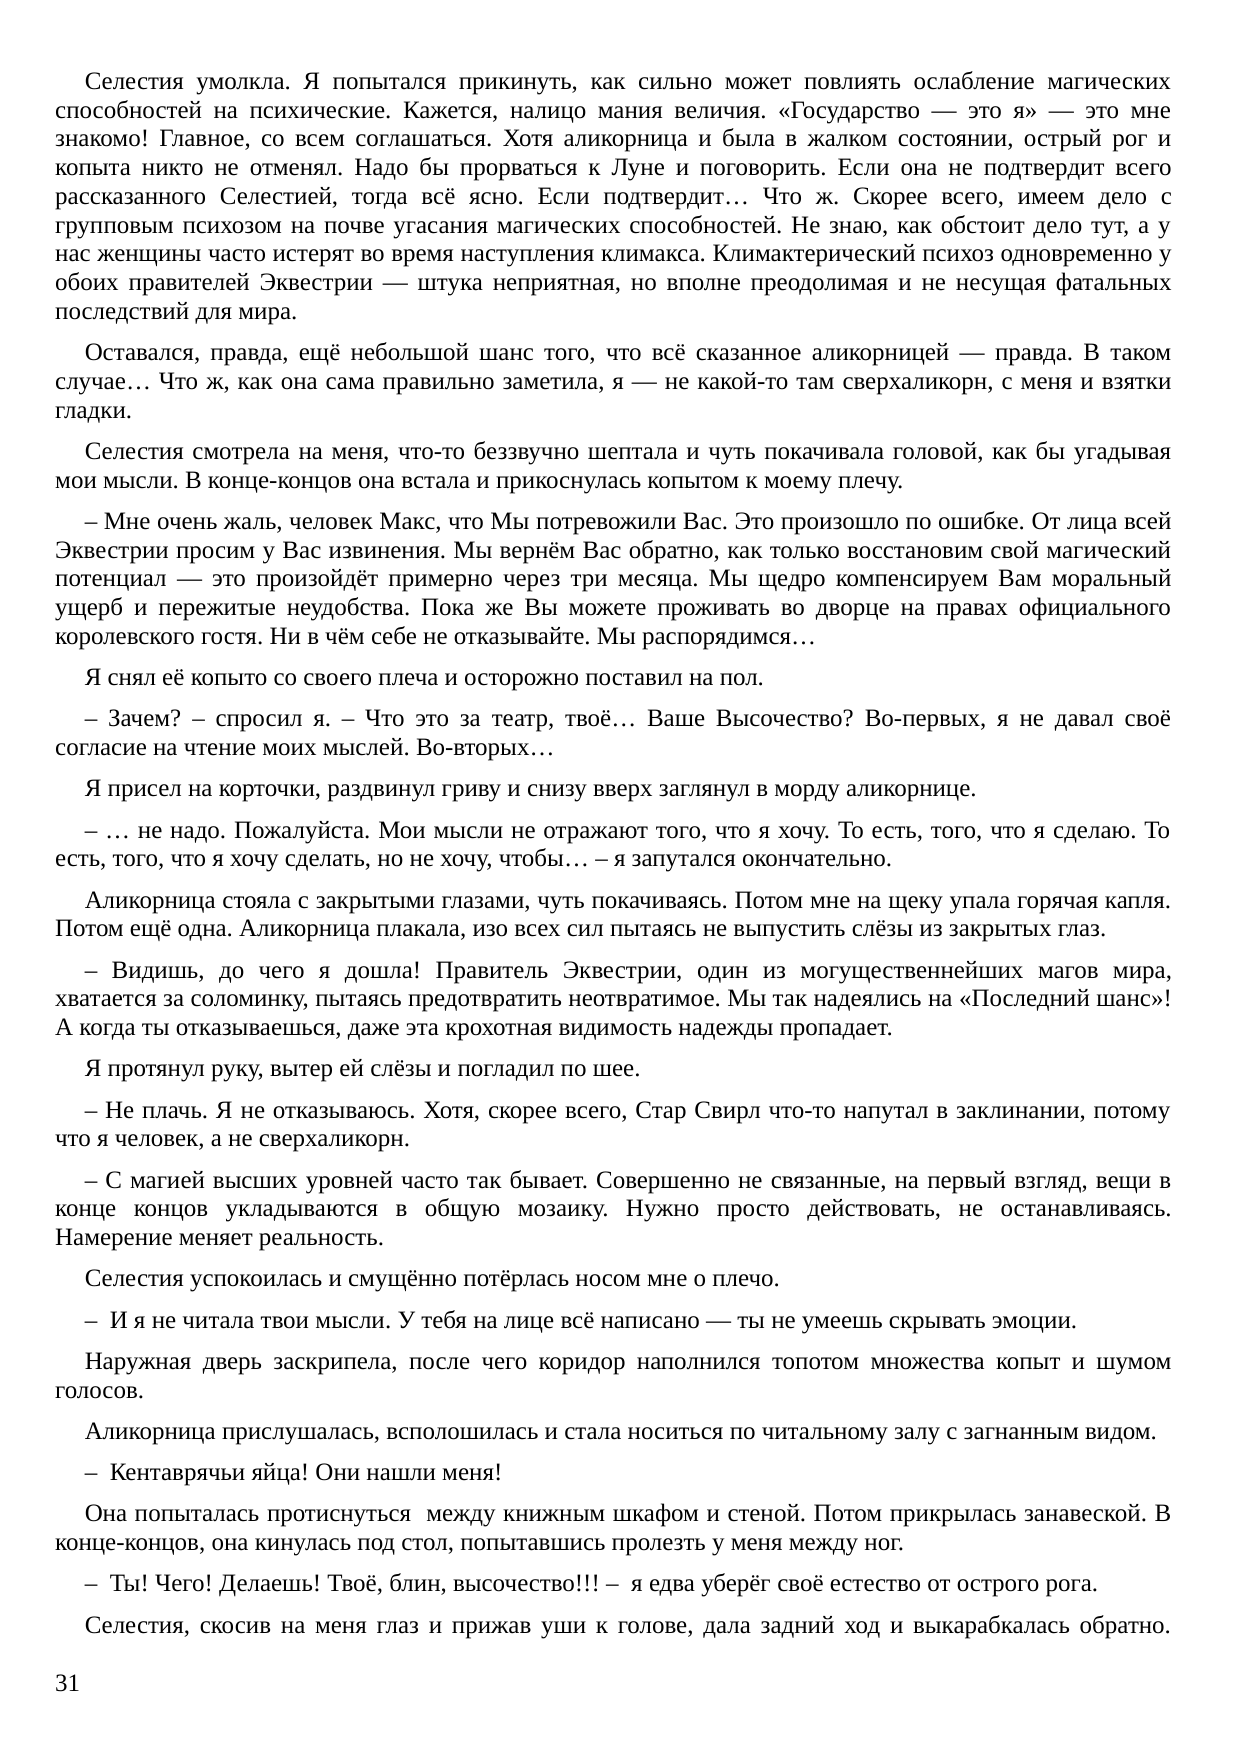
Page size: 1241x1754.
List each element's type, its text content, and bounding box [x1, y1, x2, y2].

text Селестия умолкла. Я попытался прикинуть, как сильно может повлиять ослабление магических способностей на психические. Кажется, налицо мания величия. «Государство — это я» — это мне знакомо! Главное, со всем соглашаться. Хотя аликорница и была в жалком состоянии, острый рог и копыта никто не отменял. Надо бы прорваться к Луне и поговорить. Если она не подтвердит всего рассказанного Селестией, тогда всё ясно. Если подтвердит… Что ж. Скорее всего, имеем дело с групповым психозом на почве угасания магических способностей. Не знаю, как обстоит дело тут, а у нас женщины часто истерят во время наступления климакса. Климактерический психоз одновременно у обоих правителей Эквестрии — штука неприятная, но вполне преодолимая и не несущая фатальных последствий для мира. [55, 66, 1173, 325]
text Оставался, правда, ещё небольшой шанс того, что всё сказанное аликорницей — правда. В таком случае… Что ж, как она сама правильно заметила, я — не какой-то там сверхаликорн, с меня и взятки гладки. [55, 337, 1173, 423]
text Селестия успокоилась и смущённо потёрлась носом мне о плечо. [55, 1263, 1173, 1292]
text – Зачем? – спросил я. – Что это за театр, твоё… Ваше Высочество? Во-первых, я не давал своё согласие на чтение моих мыслей. Во-вторых… [55, 703, 1173, 761]
text – … не надо. Пожалуйста. Мои мысли не отражают того, что я хочу. То есть, того, что я сделаю. То есть, того, что я хочу сделать, но не хочу, чтобы… – я запутался окончательно. [55, 815, 1173, 872]
text – И я не читала твои мысли. У тебя на лице всё написано — ты не умеешь скрывать эмоции. [55, 1305, 1173, 1333]
text Селестия, скосив на меня глаз и прижав уши к голове, дала задний ход и выкарабкалась обратно. [55, 1610, 1173, 1638]
text Аликорница прислушалась, всполошилась и стала носиться по читальному залу с загнанным видом. [55, 1416, 1173, 1445]
text – Видишь, до чего я дошла! Правитель Эквестрии, один из могущественнейших магов мира, хватается за соломинку, пытаясь предотвратить неотвратимое. Мы так надеялись на «Последний шанс»! А когда ты отказываешься, даже эта крохотная видимость надежды пропадает. [55, 955, 1173, 1041]
text – С магией высших уровней часто так бывает. Совершенно не связанные, на первый взгляд, вещи в конце концов укладываются в общую мозаику. Нужно просто действовать, не останавливаясь. Намерение меняет реальность. [55, 1165, 1173, 1251]
text Селестия смотрела на меня, что-то беззвучно шептала и чуть покачивала головой, как бы угадывая мои мысли. В конце-концов она встала и прикоснулась копытом к моему плечу. [55, 436, 1173, 493]
text – Не плачь. Я не отказываюсь. Хотя, скорее всего, Стар Свирл что-то напутал в заклинании, потому что я человек, а не сверхаликорн. [55, 1095, 1173, 1152]
text – Кентаврячьи яйца! Они нашли меня! [55, 1457, 1173, 1486]
text Я присел на корточки, раздвинул гриву и снизу вверх заглянул в морду аликорнице. [55, 773, 1173, 802]
text – Ты! Чего! Делаешь! Твоё, блин, высочество!!! – я едва уберёг своё естество от острого рога. [55, 1568, 1173, 1597]
text Наружная дверь заскрипела, после чего коридор наполнился топотом множества копыт и шумом голосов. [55, 1346, 1173, 1403]
text Аликорница стояла с закрытыми глазами, чуть покачиваясь. Потом мне на щеку упала горячая капля. Потом ещё одна. Аликорница плакала, изо всех сил пытаясь не выпустить слёзы из закрытых глаз. [55, 885, 1173, 942]
text Я снял её копыто со своего плеча и осторожно поставил на пол. [55, 662, 1173, 691]
text Я протянул руку, вытер ей слёзы и погладил по шее. [55, 1053, 1173, 1082]
text Она попыталась протиснуться между книжным шкафом и стеной. Потом прикрылась занавеской. В конце-концов, она кинулась под стол, попытавшись пролезть у меня между ног. [55, 1498, 1173, 1556]
text – Мне очень жаль, человек Макс, что Мы потревожили Вас. Это произошло по ошибке. От лица всей Эквестрии просим у Вас извинения. Мы вернём Вас обратно, как только восстановим свой магический потенциал — это произойдёт примерно через три месяца. Мы щедро компенсируем Вам моральный ущерб и пережитые неудобства. Пока же Вы можете проживать во дворце на правах официального королевского гостя. Ни в чём себе не отказывайте. Мы распорядимся… [55, 506, 1173, 650]
